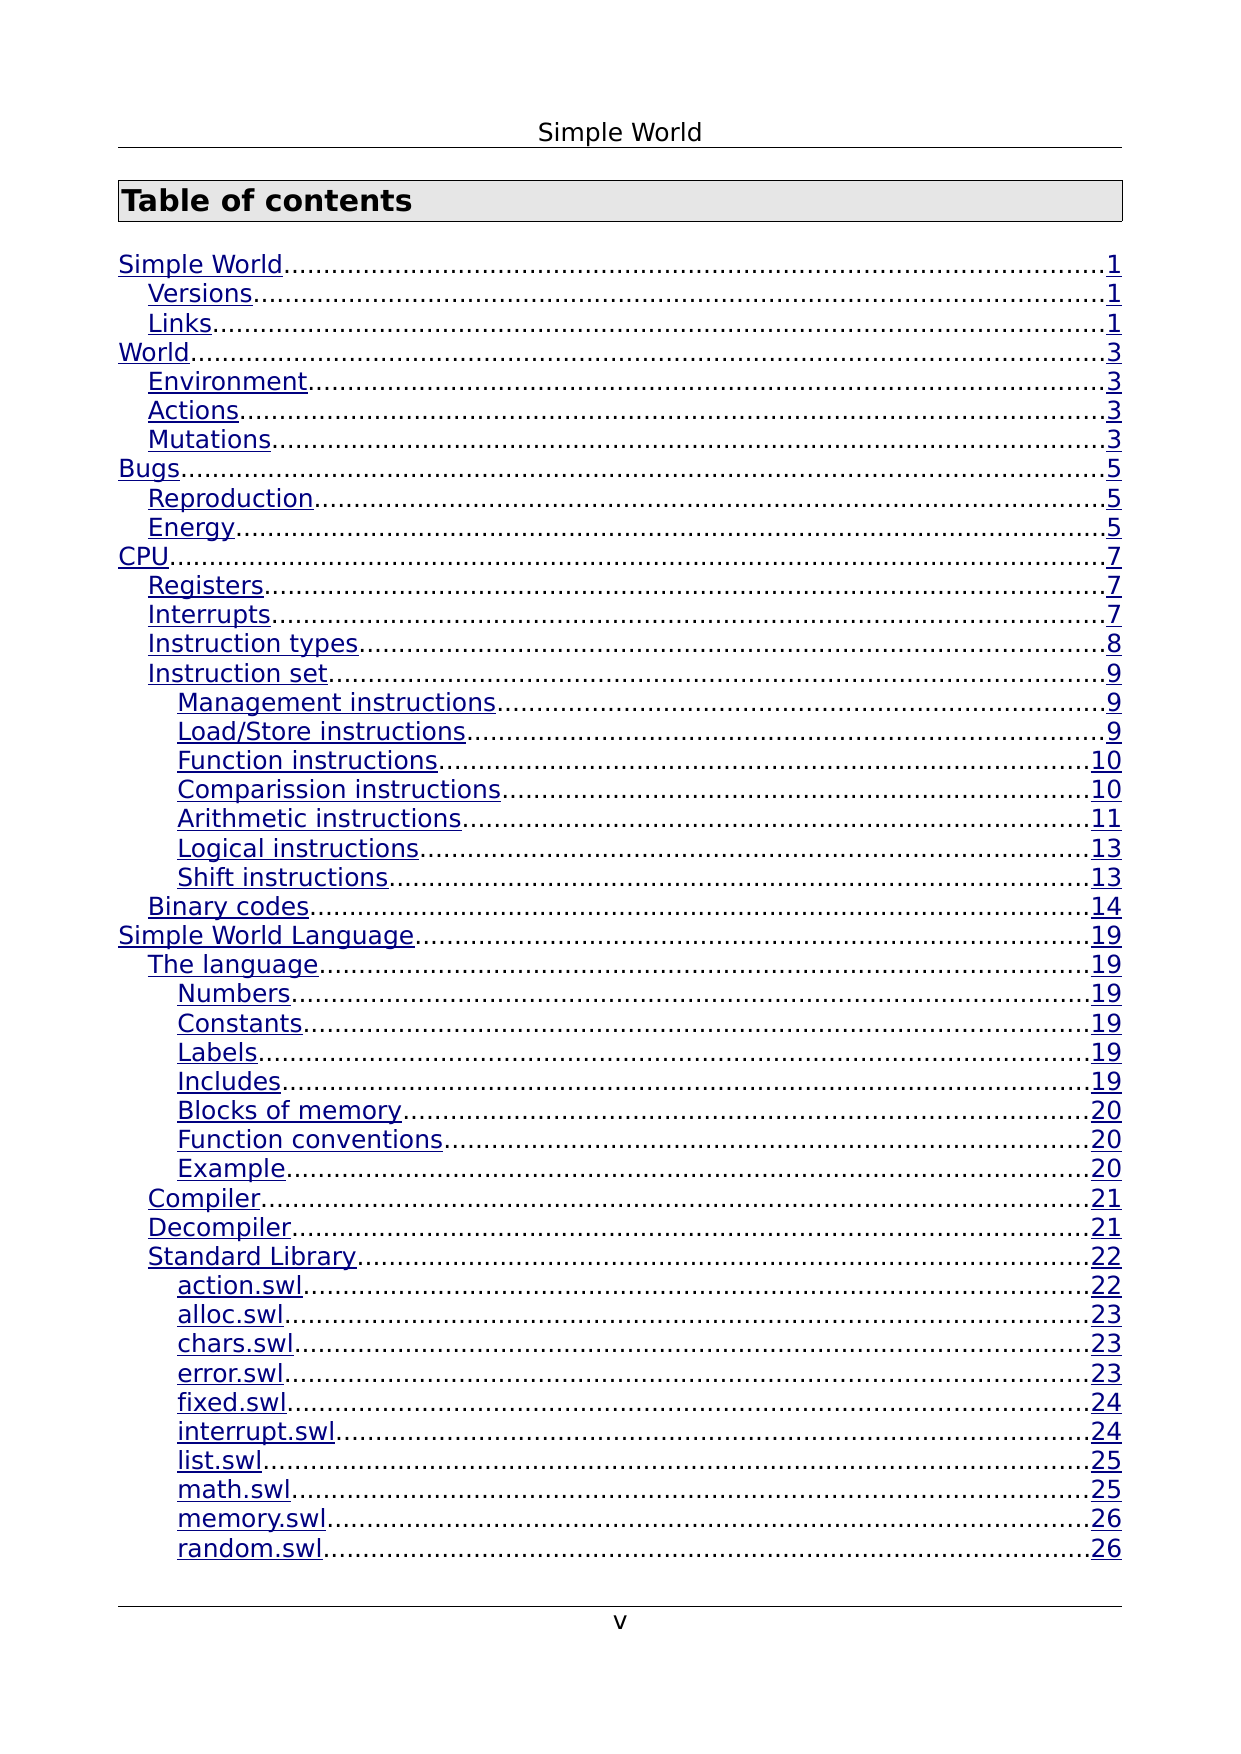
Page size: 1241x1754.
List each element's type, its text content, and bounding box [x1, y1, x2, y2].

text Includes 19 [177, 1067, 1122, 1096]
text chars.swl 23 [177, 1330, 1122, 1359]
text Load/Store instructions 9 [177, 717, 1122, 746]
text alloc.swl 23 [177, 1301, 1122, 1330]
text Labels 19 [177, 1038, 1122, 1067]
text Instruction set 9 [148, 659, 1122, 688]
text Energy 5 [148, 513, 1122, 542]
text Reproduction 5 [148, 484, 1122, 513]
text memory.swl 26 [177, 1505, 1122, 1534]
text fixed.swl 24 [177, 1388, 1122, 1417]
text World 3 [118, 338, 1122, 367]
text Actions 3 [148, 396, 1122, 426]
text Arithmetic instructions 11 [177, 805, 1122, 834]
text Constants 19 [177, 1009, 1122, 1038]
text list.swl 25 [177, 1446, 1122, 1476]
text Interrupts 7 [148, 601, 1122, 630]
text random.swl 26 [177, 1534, 1122, 1563]
text Simple World Language 19 [118, 921, 1122, 951]
text CPU 7 [118, 542, 1122, 571]
text Logical instructions 13 [177, 834, 1122, 863]
text Decompiler 21 [148, 1213, 1122, 1242]
text Instruction types 8 [148, 630, 1122, 659]
text Function instructions 10 [177, 746, 1122, 776]
text Blocks of memory 20 [177, 1096, 1122, 1126]
text Standard Library 22 [148, 1242, 1122, 1271]
text The language 19 [148, 951, 1122, 980]
text Binary codes 14 [148, 892, 1122, 921]
text Function conventions 20 [177, 1126, 1122, 1155]
text Environment 3 [148, 367, 1122, 396]
text Bugs 5 [118, 455, 1122, 484]
text Shift instructions 13 [177, 863, 1122, 892]
text Links 1 [148, 309, 1122, 338]
text Compiler 21 [148, 1184, 1122, 1213]
text Comparission instructions 10 [177, 776, 1122, 805]
text action.swl 22 [177, 1271, 1122, 1301]
title Table of contents [119, 181, 1122, 221]
text Mutations 3 [148, 426, 1122, 455]
text Versions 1 [148, 280, 1122, 309]
text error.swl 23 [177, 1359, 1122, 1388]
text Management instructions 9 [177, 688, 1122, 717]
text Numbers 19 [177, 980, 1122, 1009]
text Registers 7 [148, 571, 1122, 601]
text math.swl 25 [177, 1476, 1122, 1505]
text Example 20 [177, 1155, 1122, 1184]
text interrupt.swl 24 [177, 1417, 1122, 1446]
text Simple World 1 [118, 251, 1122, 280]
